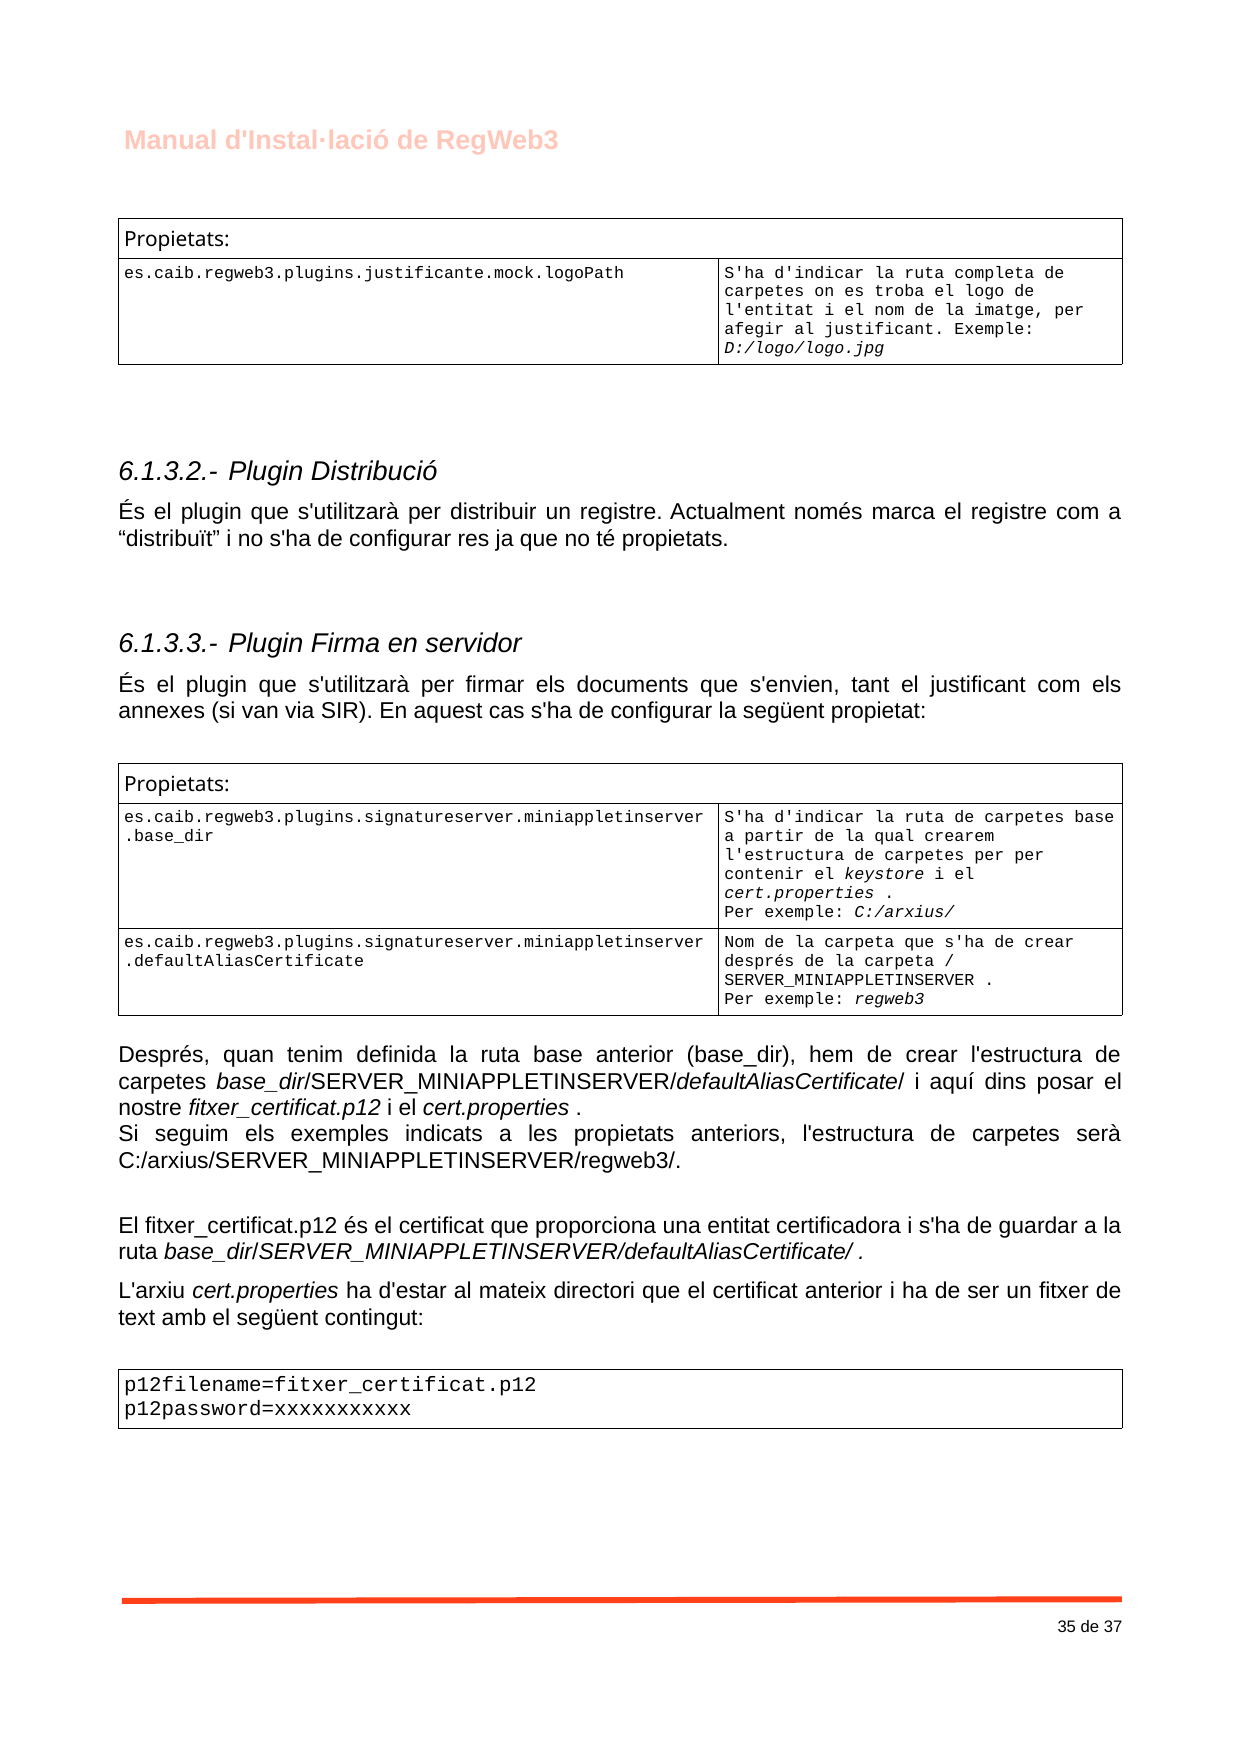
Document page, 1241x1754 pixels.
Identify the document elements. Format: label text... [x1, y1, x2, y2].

text Després, quan tenim definida la ruta base anterior (base_dir), hem de crear l'estructura de carpetes base_dir/SERVER_MINIAPPLETINSERVER/defaultAliasCertificate/ i aquí dins posar el nostre fitxer_certificat.p12 i el cert.properties . [118, 1041, 1122, 1120]
table_cell S'ha d'indicar la ruta de carpetes base a partir de la qual crearem l'estructura de carpetes per per contenir el keystore i el cert.properties . Per exemple: C:/arxius/ [719, 804, 1122, 928]
text El fitxer_certificat.p12 és el certificat que proporciona una entitat certificadora i s'ha de guardar a la ruta base_dir/SERVER_MINIAPPLETINSERVER/defaultAliasCertificate/ . [118, 1212, 1122, 1264]
subtitle Plugin Firma en servidor [118, 627, 1122, 658]
table_header Propietats: [119, 764, 1122, 803]
text L'arxiu cert.properties ha d'estar al mateix directori que el certificat anterior i ha de ser un fitxer de text amb el següent contingut: [118, 1277, 1122, 1330]
table_cell S'ha d'indicar la ruta completa de carpetes on es troba el logo de l'entitat i el nom de la imatge, per afegir al justificant. Exemple: D:/logo/logo.jpg [719, 259, 1122, 364]
table_cell es.caib.regweb3.plugins.justificante.mock.logoPath [119, 259, 718, 364]
table_header Propietats: [119, 219, 1122, 258]
text Si seguim els exemples indicats a les propietats anteriors, l'estructura de carpetes serà C:/arxius/SERVER_MINIAPPLETINSERVER/regweb3/. [118, 1120, 1122, 1173]
text És el plugin que s'utilitzarà per distribuir un registre. Actualment només marca el registre com a “distribuït” i no s'ha de configurar res ja que no té propietats. [118, 498, 1122, 551]
table_cell es.caib.regweb3.plugins.signatureserver.miniappletinserver.base_dir [119, 804, 718, 928]
table_header p12filename=fitxer_certificat.p12 p12password=xxxxxxxxxxx [119, 1370, 1122, 1427]
text És el plugin que s'utilitzarà per firmar els documents que s'envien, tant el justificant com els annexes (si van via SIR). En aquest cas s'ha de configurar la següent propietat: [118, 671, 1122, 724]
table_cell Nom de la carpeta que s'ha de crear després de la carpeta / SERVER_MINIAPPLETINSERVER . Per exemple: regweb3 [719, 929, 1122, 1015]
table_cell es.caib.regweb3.plugins.signatureserver.miniappletinserver.defaultAliasCertificate [119, 929, 718, 1015]
subtitle Plugin Distribució [118, 454, 1122, 486]
